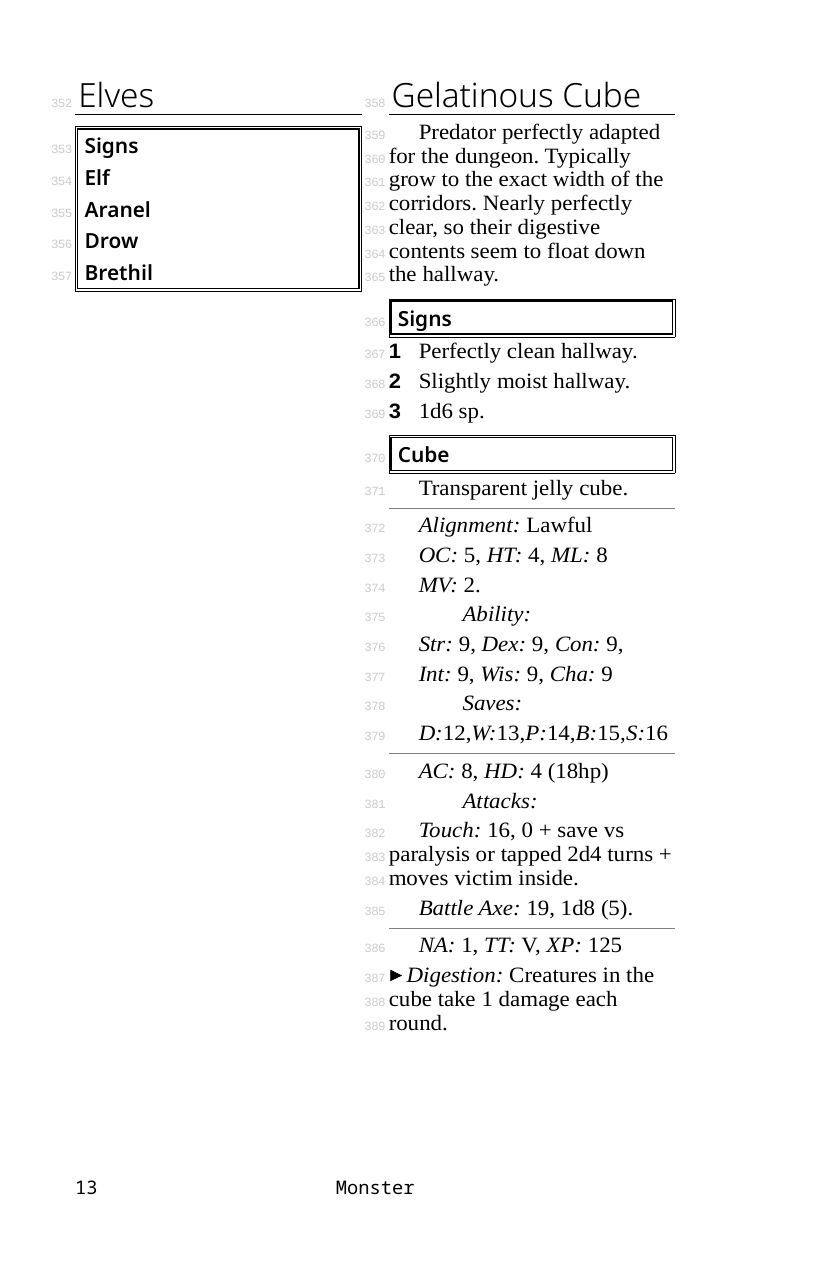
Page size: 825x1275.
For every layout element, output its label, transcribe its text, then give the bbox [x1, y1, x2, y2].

subtitle Elves [75, 75, 362, 114]
subtitle Gelatinous Cube [388, 75, 675, 114]
text AC: 8, HD: 4 (18hp) [388, 759, 675, 783]
subtitle Signs [78, 130, 358, 158]
subtitle Aranel [78, 190, 358, 221]
text MV: 2. [388, 573, 675, 597]
text Alignment: Lawful [388, 514, 675, 537]
text Str: 9, Dex: 9, Con: 9, [388, 633, 675, 656]
text Battle Axe: 19, 1d8 (5). [388, 896, 675, 920]
text Predator perfectly adapted for the dungeon. Typically grow to the exact width of the corridors. Nearly perfectly clear, so their digestive contents seem to float down the hallway. [388, 120, 675, 287]
subtitle Elf [78, 158, 358, 190]
text Int: 9, Wis: 9, Cha: 9 [388, 662, 675, 686]
list Digestion: Creatures in the cube take 1 damage each round. [388, 963, 675, 1035]
text Saves: [388, 692, 675, 716]
list 1d6 sp. [388, 399, 675, 423]
subtitle Cube [392, 438, 672, 470]
list Slightly moist hallway. [388, 369, 675, 393]
text D:12,W:13,P:14,B:15,S:16 [388, 722, 675, 745]
text Ability: [388, 603, 675, 627]
text Transparent jelly cube. [388, 476, 675, 500]
text OC: 5, HT: 4, ML: 8 [388, 543, 675, 567]
subtitle Drow [78, 221, 358, 253]
subtitle brethil [78, 253, 358, 288]
text NA: 1, TT: V, XP: 125 [388, 934, 675, 957]
text Attacks: [388, 789, 675, 813]
subtitle Signs [392, 302, 672, 333]
list Perfectly clean hallway. [388, 340, 675, 363]
text Touch: 16, 0 + save vs paralysis or tapped 2d4 turns + moves victim inside. [388, 819, 675, 890]
